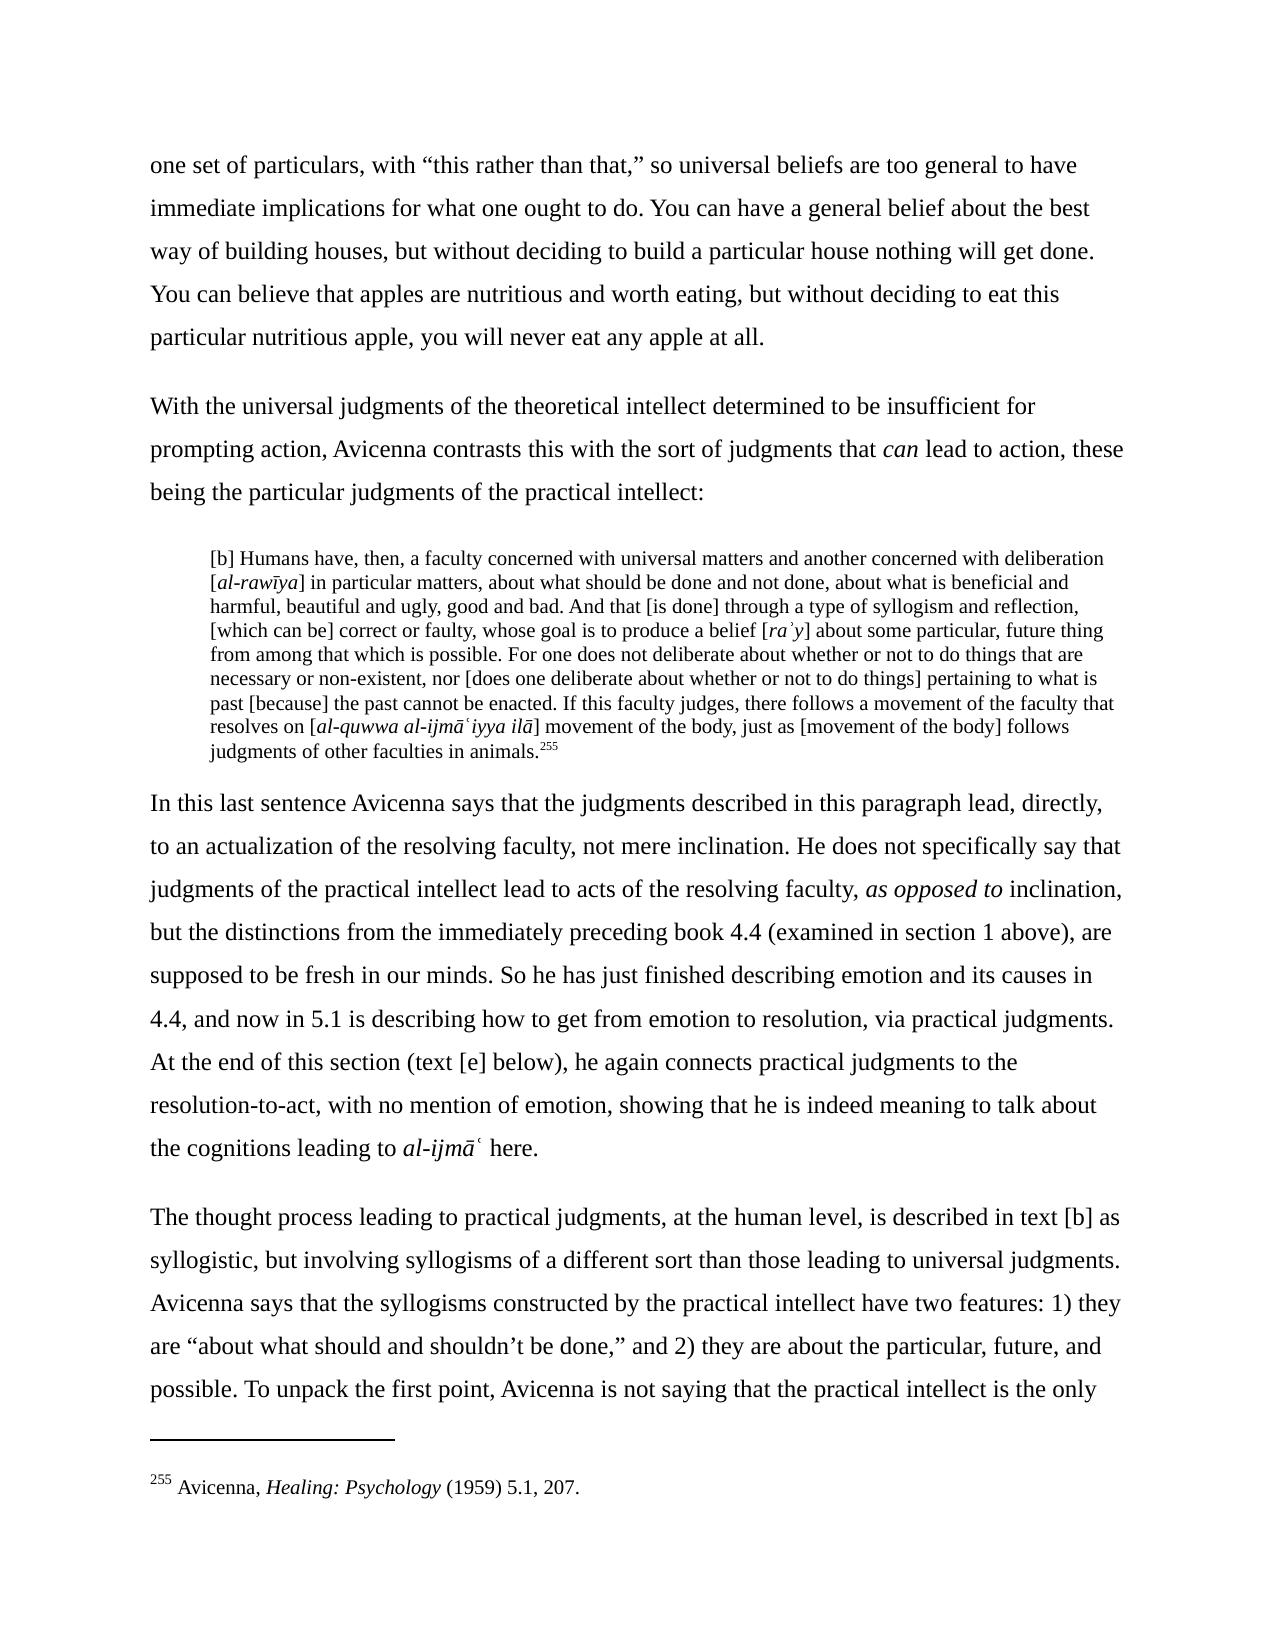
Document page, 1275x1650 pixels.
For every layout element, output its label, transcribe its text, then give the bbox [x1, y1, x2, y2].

text one set of particulars, with “this rather than that,” so universal beliefs are too general to have immediate implications for what one ought to do. You can have a general belief about the best way of building houses, but without deciding to build a particular house nothing will get done. You can believe that apples are nutritious and worth eating, but without deciding to eat this particular nutritious apple, you will never eat any apple at all. [150, 150, 1125, 351]
text Avicenna, Healing: Psychology (1959) 5.1, 207. [150, 1471, 1125, 1500]
text The thought process leading to practical judgments, at the human level, is described in text [b] as syllogistic, but involving syllogisms of a different sort than those leading to universal judgments. Avicenna says that the syllogisms constructed by the practical intellect have two features: 1) they are “about what should and shouldn’t be done,” and 2) they are about the particular, future, and possible. To unpack the first point, Avicenna is not saying that the practical intellect is the only [150, 1202, 1125, 1403]
text With the universal judgments of the theoretical intellect determined to be insufficient for prompting action, Avicenna contrasts this with the sort of judgments that can lead to action, these being the particular judgments of the practical intellect: [150, 391, 1125, 506]
text [b] Humans have, then, a faculty concerned with universal matters and another concerned with deliberation [al-rawīya] in particular matters, about what should be done and not done, about what is beneficial and harmful, beautiful and ugly, good and bad. And that [is done] through a type of syllogism and reflection, [which can be] correct or faulty, whose goal is to produce a belief [raʾy] about some particular, future thing from among that which is possible. For one does not deliberate about whether or not to do things that are necessary or non-existent, nor [does one deliberate about whether or not to do things] pertaining to what is past [because] the past cannot be enacted. If this faculty judges, there follows a movement of the faculty that resolves on [al-quwwa al-ijmāʿiyya ilā] movement of the body, just as [movement of the body] follows judgments of other faculties in animals. [210, 546, 1125, 763]
text In this last sentence Avicenna says that the judgments described in this paragraph lead, directly, to an actualization of the resolving faculty, not mere inclination. He does not specifically say that judgments of the practical intellect lead to acts of the resolving faculty, as opposed to inclination, but the distinctions from the immediately preceding book 4.4 (examined in section 1 above), are supposed to be fresh in our minds. So he has just finished describing emotion and its causes in 4.4, and now in 5.1 is describing how to get from emotion to resolution, via practical judgments. At the end of this section (text [e] below), he again connects practical judgments to the resolution-to-act, with no mention of emotion, showing that he is indeed meaning to talk about the cognitions leading to al-ijmāʿ here. [150, 788, 1125, 1162]
